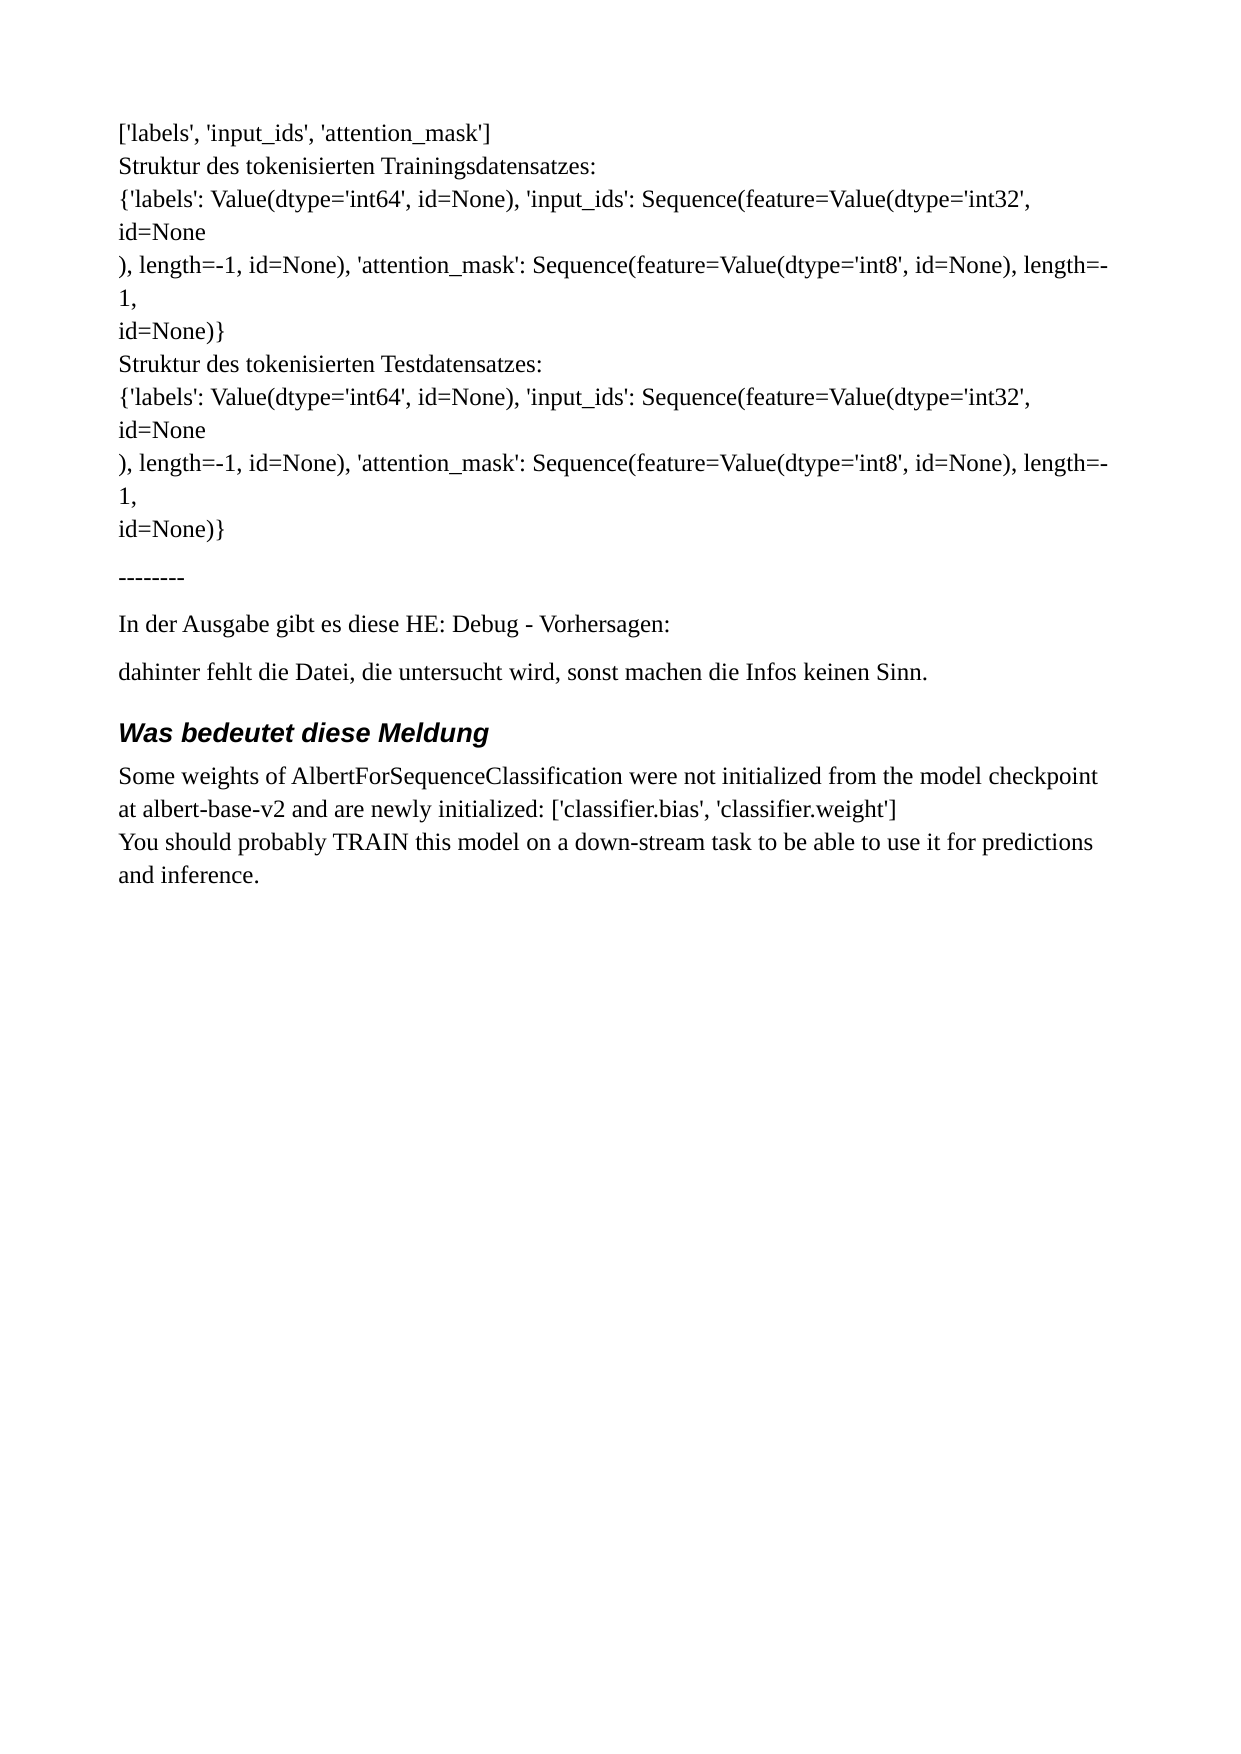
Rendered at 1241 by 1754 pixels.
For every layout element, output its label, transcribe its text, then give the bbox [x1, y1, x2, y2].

text Some weights of AlbertForSequenceClassification were not initialized from the model checkpoint at albert-base-v2 and are newly initialized: ['classifier.bias', 'classifier.weight'] You should probably TRAIN this model on a down-stream task to be able to use it for predictions and inference. [118, 761, 1122, 922]
text dahinter fehlt die Datei, die untersucht wird, sonst machen die Infos keinen Sinn. [118, 657, 1122, 686]
text In der Ausgabe gibt es diese HE: Debug - Vorhersagen: [118, 609, 1122, 638]
subtitle Was bedeutet diese Meldung [118, 717, 1122, 748]
text ['labels', 'input_ids', 'attention_mask'] Struktur des tokenisierten Trainingsdatensatzes: {'labels': Value(dtype='int64', id=None), 'input_ids': Sequence(feature=Value(dtype='int32', id=None ), length=-1, id=None), 'attention_mask': Sequence(feature=Value(dtype='int8', id=None), length=-1, id=None)} Struktur des tokenisierten Testdatensatzes: {'labels': Value(dtype='int64', id=None), 'input_ids': Sequence(feature=Value(dtype='int32', id=None ), length=-1, id=None), 'attention_mask': Sequence(feature=Value(dtype='int8', id=None), length=-1, id=None)} [118, 118, 1122, 543]
text -------- [118, 562, 1122, 591]
